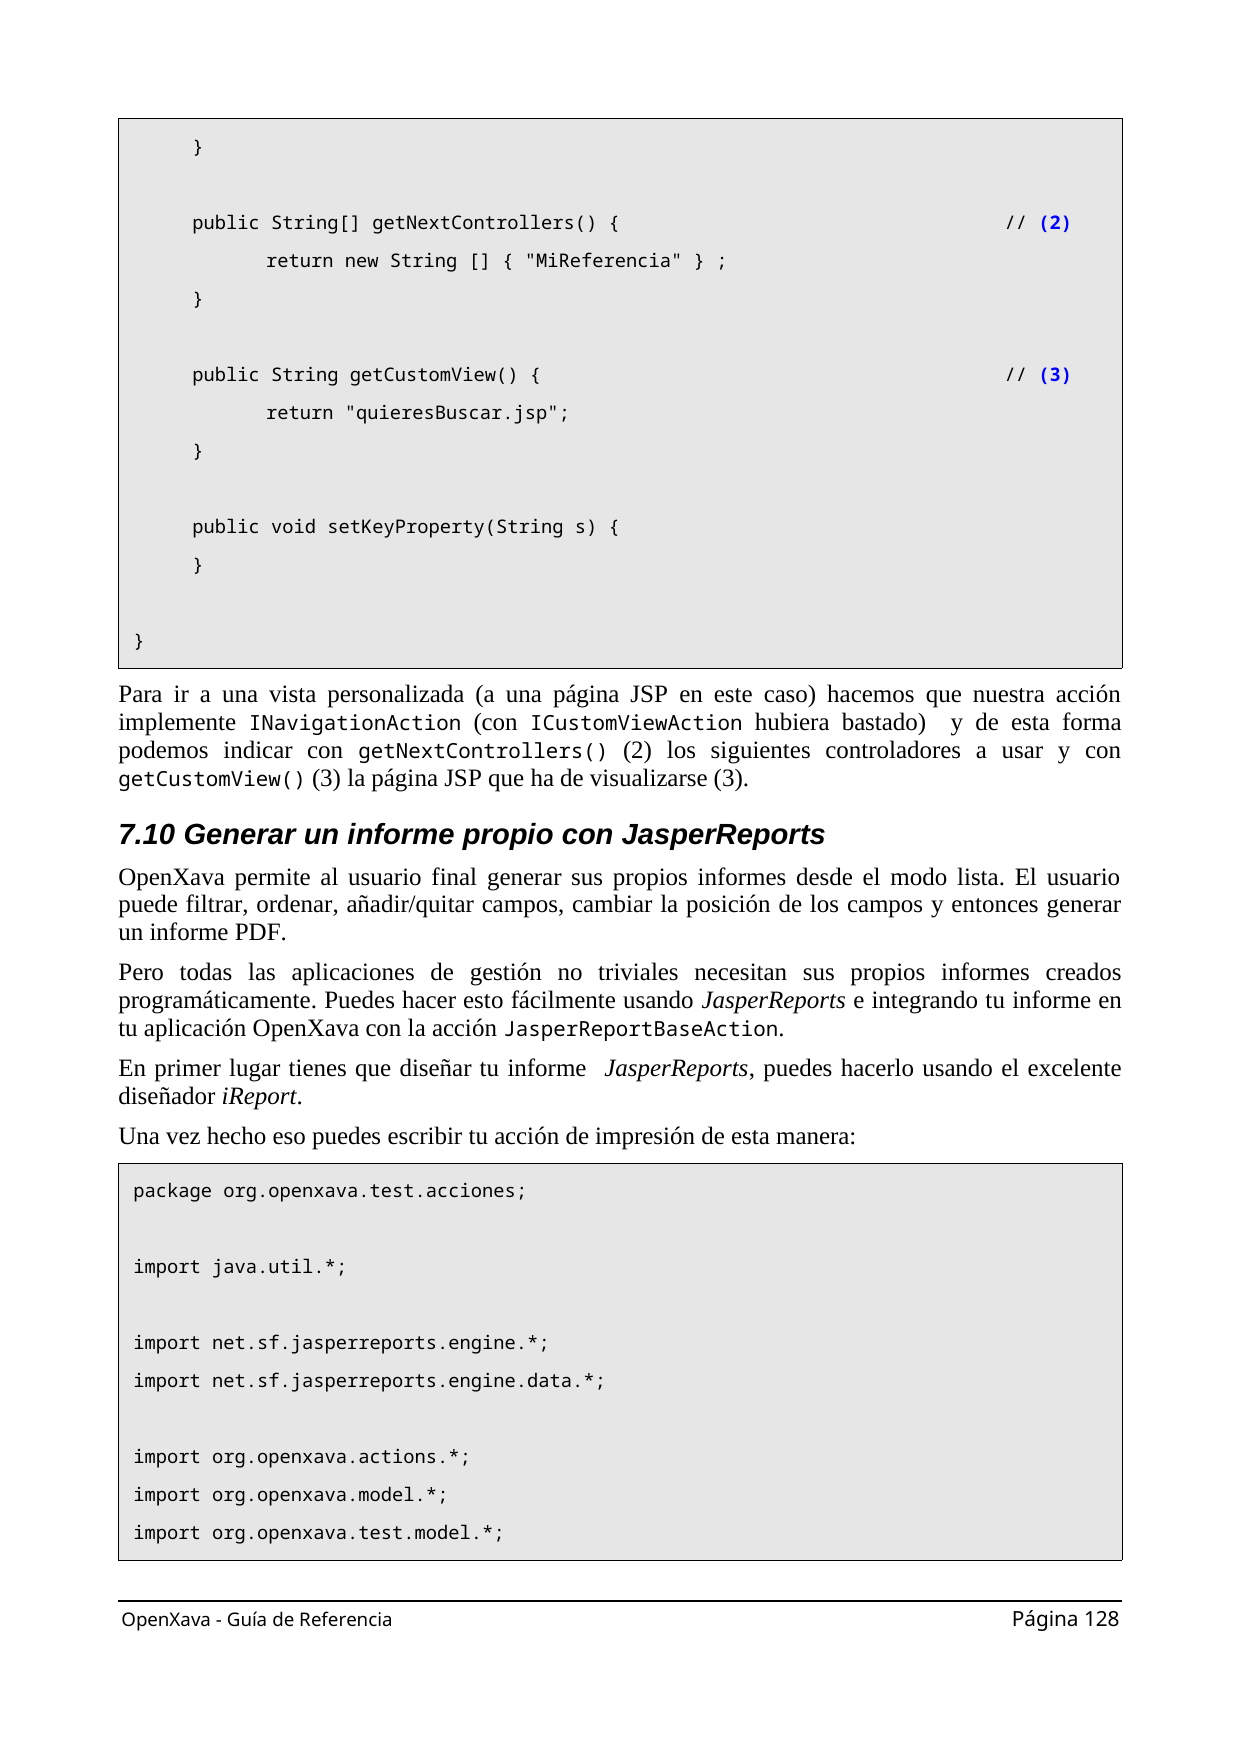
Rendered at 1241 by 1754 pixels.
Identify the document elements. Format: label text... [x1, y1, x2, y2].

text Para ir a una vista personalizada (a una página JSP en este caso) hacemos que nuestra acción implemente INavigationAction (con ICustomViewAction hubiera bastado) y de esta forma podemos indicar con getNextControllers() (2) los siguientes controladores a usar y con getCustomView() (3) la página JSP que ha de visualizarse (3). [118, 680, 1122, 793]
text public void setKeyProperty(String s) { [119, 498, 1122, 536]
text package org.openxava.test.acciones; [119, 1164, 1122, 1201]
text } [119, 612, 1122, 668]
text import net.sf.jasperreports.engine.data.*; [119, 1353, 1122, 1391]
text import org.openxava.actions.*; [119, 1429, 1122, 1467]
text public String[] getNextControllers() { // (2) [119, 194, 1122, 232]
text import java.util.*; [119, 1239, 1122, 1277]
text Pero todas las aplicaciones de gestión no triviales necesitan sus propios informes creados programáticamente. Puedes hacer esto fácilmente usando JasperReports e integrando tu informe en tu aplicación OpenXava con la acción JasperReportBaseAction. [118, 958, 1122, 1042]
text import org.openxava.test.model.*; [119, 1505, 1122, 1560]
text En primer lugar tienes que diseñar tu informe JasperReports, puedes hacerlo usando el excelente diseñador iReport. [118, 1054, 1122, 1110]
text Una vez hecho eso puedes escribir tu acción de impresión de esta manera: [118, 1122, 1122, 1150]
text return "quieresBuscar.jsp"; [119, 384, 1122, 422]
text } [119, 422, 1122, 460]
subtitle Generar un informe propio con JasperReports [118, 818, 1122, 850]
text } [119, 119, 1122, 156]
text } [119, 536, 1122, 574]
text import net.sf.jasperreports.engine.*; [119, 1315, 1122, 1353]
text return new String [] { "MiReferencia" } ; [119, 232, 1122, 270]
text } [119, 270, 1122, 308]
text OpenXava permite al usuario final generar sus propios informes desde el modo lista. El usuario puede filtrar, ordenar, añadir/quitar campos, cambiar la posición de los campos y entonces generar un informe PDF. [118, 863, 1122, 946]
text import org.openxava.model.*; [119, 1467, 1122, 1505]
text public String getCustomView() { // (3) [119, 346, 1122, 384]
